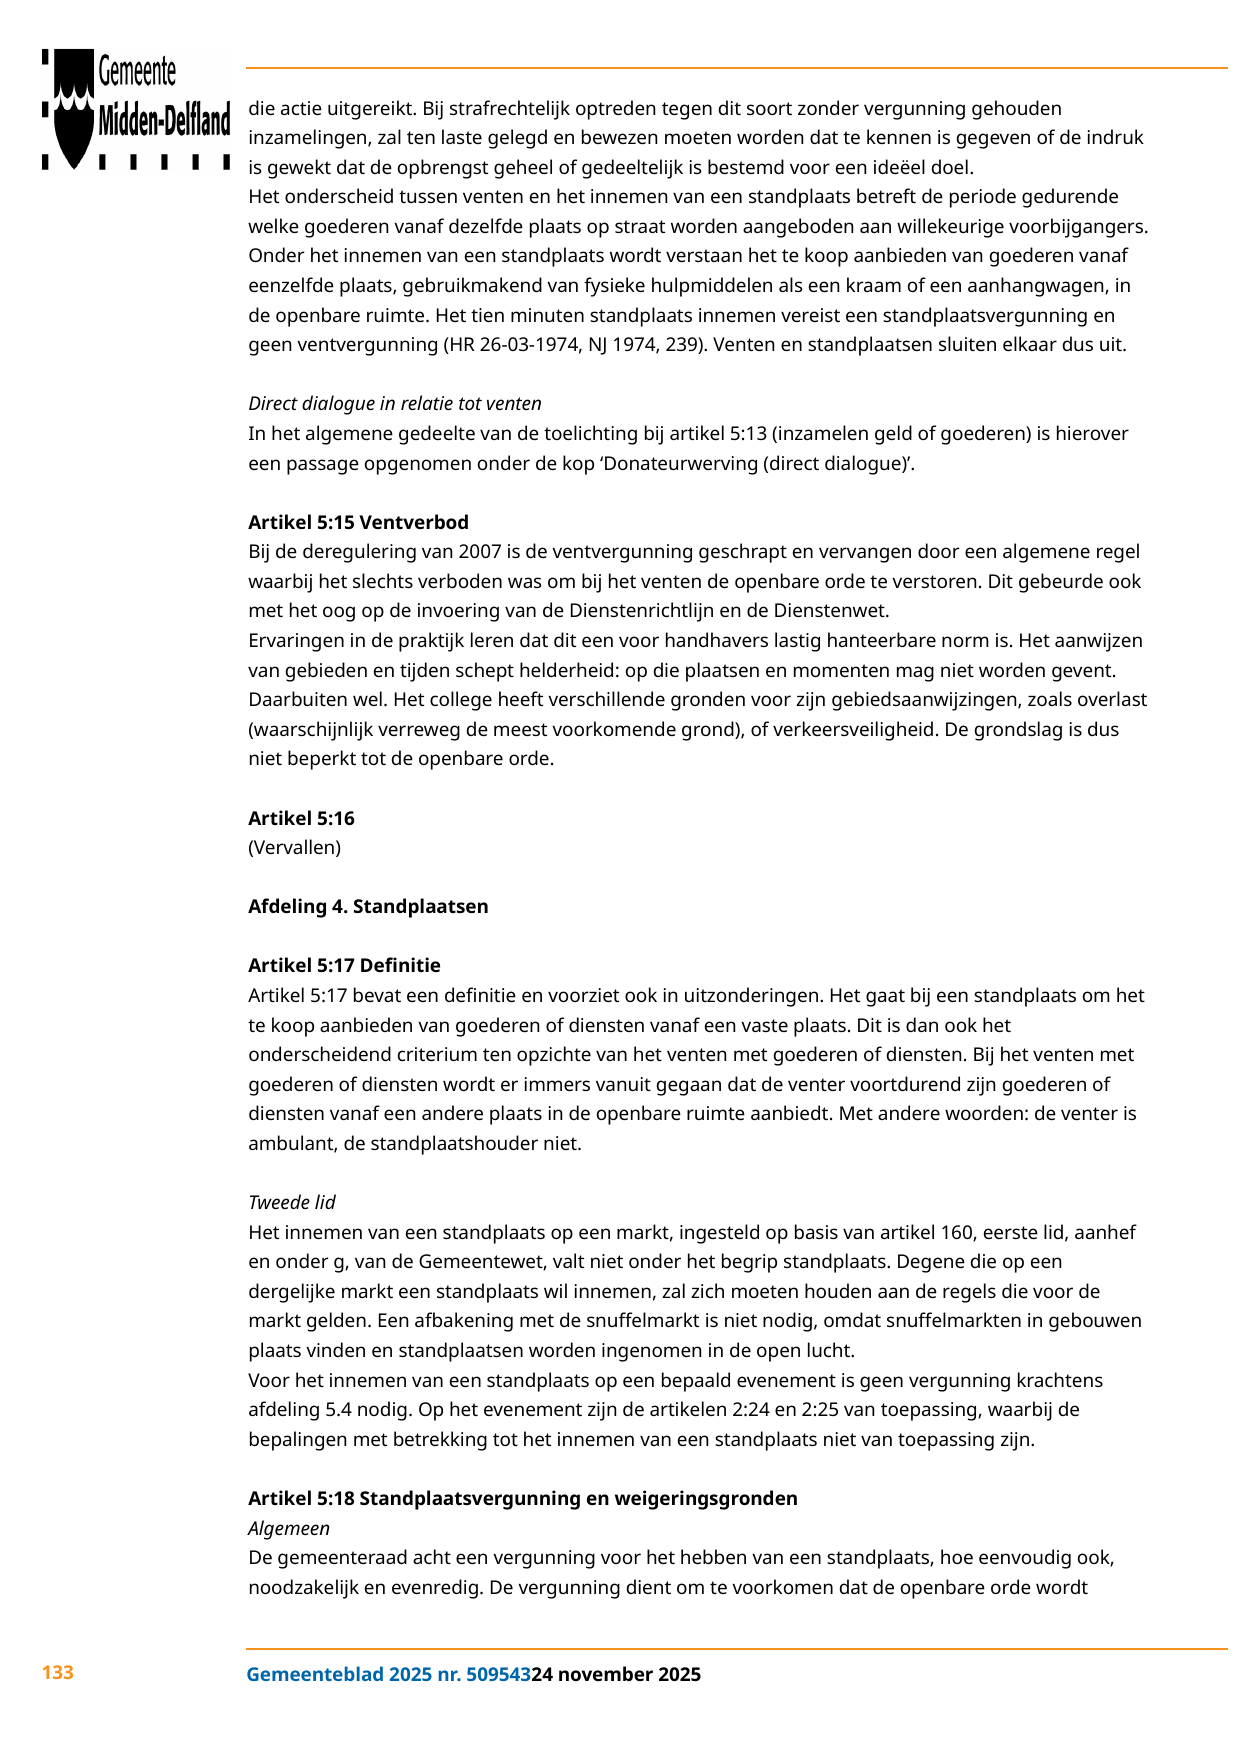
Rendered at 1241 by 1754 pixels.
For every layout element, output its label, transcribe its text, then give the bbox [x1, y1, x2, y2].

text Artikel 5:15 Ventverbod [248, 509, 1152, 535]
text die actie uitgereikt. Bij strafrechtelijk optreden tegen dit soort zonder vergunning gehouden inzamelingen, zal ten laste gelegd en bewezen moeten worden dat te kennen is gegeven of de indruk is gewekt dat de opbrengst geheel of gedeeltelijk is bestemd voor een ideëel doel. [248, 95, 1152, 180]
text Artikel 5:17 bevat een definitie en voorziet ook in uitzonderingen. Het gaat bij een standplaats om het te koop aanbieden van goederen of diensten vanaf een vaste plaats. Dit is dan ook het onderscheidend criterium ten opzichte van het venten met goederen of diensten. Bij het venten met goederen of diensten wordt er immers vanuit gegaan dat de venter voortdurend zijn goederen of diensten vanaf een andere plaats in de openbare ruimte aanbiedt. Met andere woorden: de venter is ambulant, de standplaatshouder niet. [248, 982, 1152, 1156]
text In het algemene gedeelte van de toelichting bij artikel 5:13 (inzamelen geld of goederen) is hierover een passage opgenomen onder de kop ‘Donateurwerving (direct dialogue)’. [248, 420, 1152, 476]
text Algemeen [248, 1515, 1152, 1541]
text (Vervallen) [248, 834, 1152, 860]
text Direct dialogue in relatie tot venten [248, 391, 1152, 416]
text Het innemen van een standplaats op een markt, ingesteld op basis van artikel 160, eerste lid, aanhef en onder g, van de Gemeentewet, valt niet onder het begrip standplaats. Degene die op een dergelijke markt een standplaats wil innemen, zal zich moeten houden aan de regels die voor de markt gelden. Een afbakening met de snuffelmarkt is niet nodig, omdat snuffelmarkten in gebouwen plaats vinden en standplaatsen worden ingenomen in de open lucht. [248, 1219, 1152, 1363]
text Bij de deregulering van 2007 is de ventvergunning geschrapt en vervangen door een algemene regel waarbij het slechts verboden was om bij het venten de openbare orde te verstoren. Dit gebeurde ook met het oog op de invoering van de Dienstenrichtlijn en de Dienstenwet. [248, 538, 1152, 623]
text De gemeenteraad acht een vergunning voor het hebben van een standplaats, hoe eenvoudig ook, noodzakelijk en evenredig. De vergunning dient om te voorkomen dat de openbare orde wordt [248, 1544, 1152, 1600]
picture [41, 47, 231, 172]
text Artikel 5:16 [248, 805, 1152, 831]
text Artikel 5:18 Standplaatsvergunning en weigeringsgronden [248, 1485, 1152, 1511]
text Afdeling 4. Standplaatsen [248, 893, 1152, 919]
text Artikel 5:17 Definitie [248, 953, 1152, 978]
text Het onderscheid tussen venten en het innemen van een standplaats betreft de periode gedurende welke goederen vanaf dezelfde plaats op straat worden aangeboden aan willekeurige voorbijgangers. Onder het innemen van een standplaats wordt verstaan het te koop aanbieden van goederen vanaf eenzelfde plaats, gebruikmakend van fysieke hulpmiddelen als een kraam of een aanhangwagen, in de openbare ruimte. Het tien minuten standplaats innemen vereist een standplaatsvergunning en geen ventvergunning (HR 26-03-1974, NJ 1974, 239). Venten en standplaatsen sluiten elkaar dus uit. [248, 183, 1152, 357]
text Tweede lid [248, 1189, 1152, 1215]
text Voor het innemen van een standplaats op een bepaald evenement is geen vergunning krachtens afdeling 5.4 nodig. Op het evenement zijn de artikelen 2:24 en 2:25 van toepassing, waarbij de bepalingen met betrekking tot het innemen van een standplaats niet van toepassing zijn. [248, 1367, 1152, 1452]
text Ervaringen in de praktijk leren dat dit een voor handhavers lastig hanteerbare norm is. Het aanwijzen van gebieden en tijden schept helderheid: op die plaatsen en momenten mag niet worden gevent. Daarbuiten wel. Het college heeft verschillende gronden voor zijn gebiedsaanwijzingen, zoals overlast (waarschijnlijk verreweg de meest voorkomende grond), of verkeersveiligheid. De grondslag is dus niet beperkt tot de openbare orde. [248, 627, 1152, 771]
